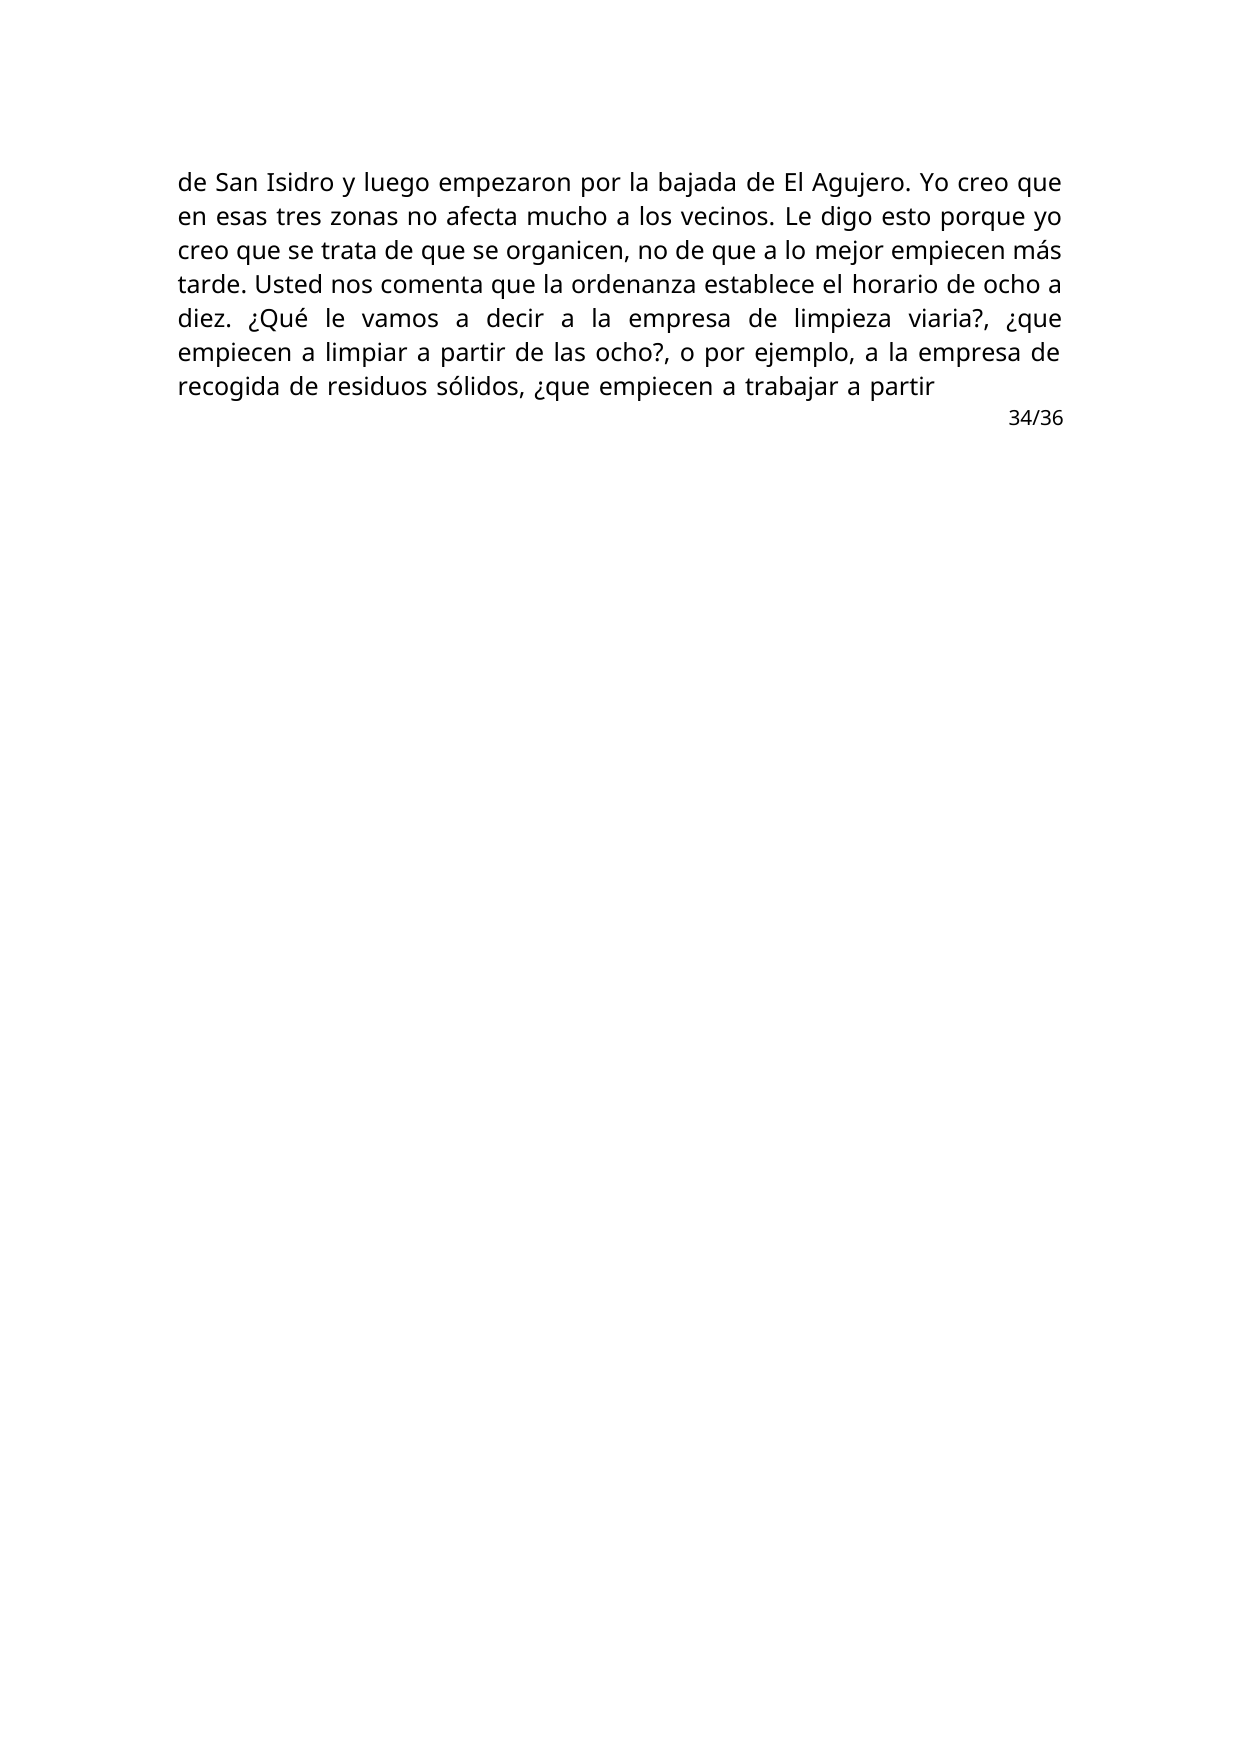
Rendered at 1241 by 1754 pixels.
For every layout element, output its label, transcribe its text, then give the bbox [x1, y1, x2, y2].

text 34/36 [37, 403, 1064, 431]
text de San Isidro y luego empezaron por la bajada de El Agujero. Yo creo que en esas tres zonas no afecta mucho a los vecinos. Le digo esto porque yo creo que se trata de que se organicen, no de que a lo mejor empiecen más tarde. Usted nos comenta que la ordenanza establece el horario de ocho a diez. ¿Qué le vamos a decir a la empresa de limpieza viaria?, ¿que empiecen a limpiar a partir de las ocho?, o por ejemplo, a la empresa de recogida de residuos sólidos, ¿que empiecen a trabajar a partir [177, 164, 1062, 403]
